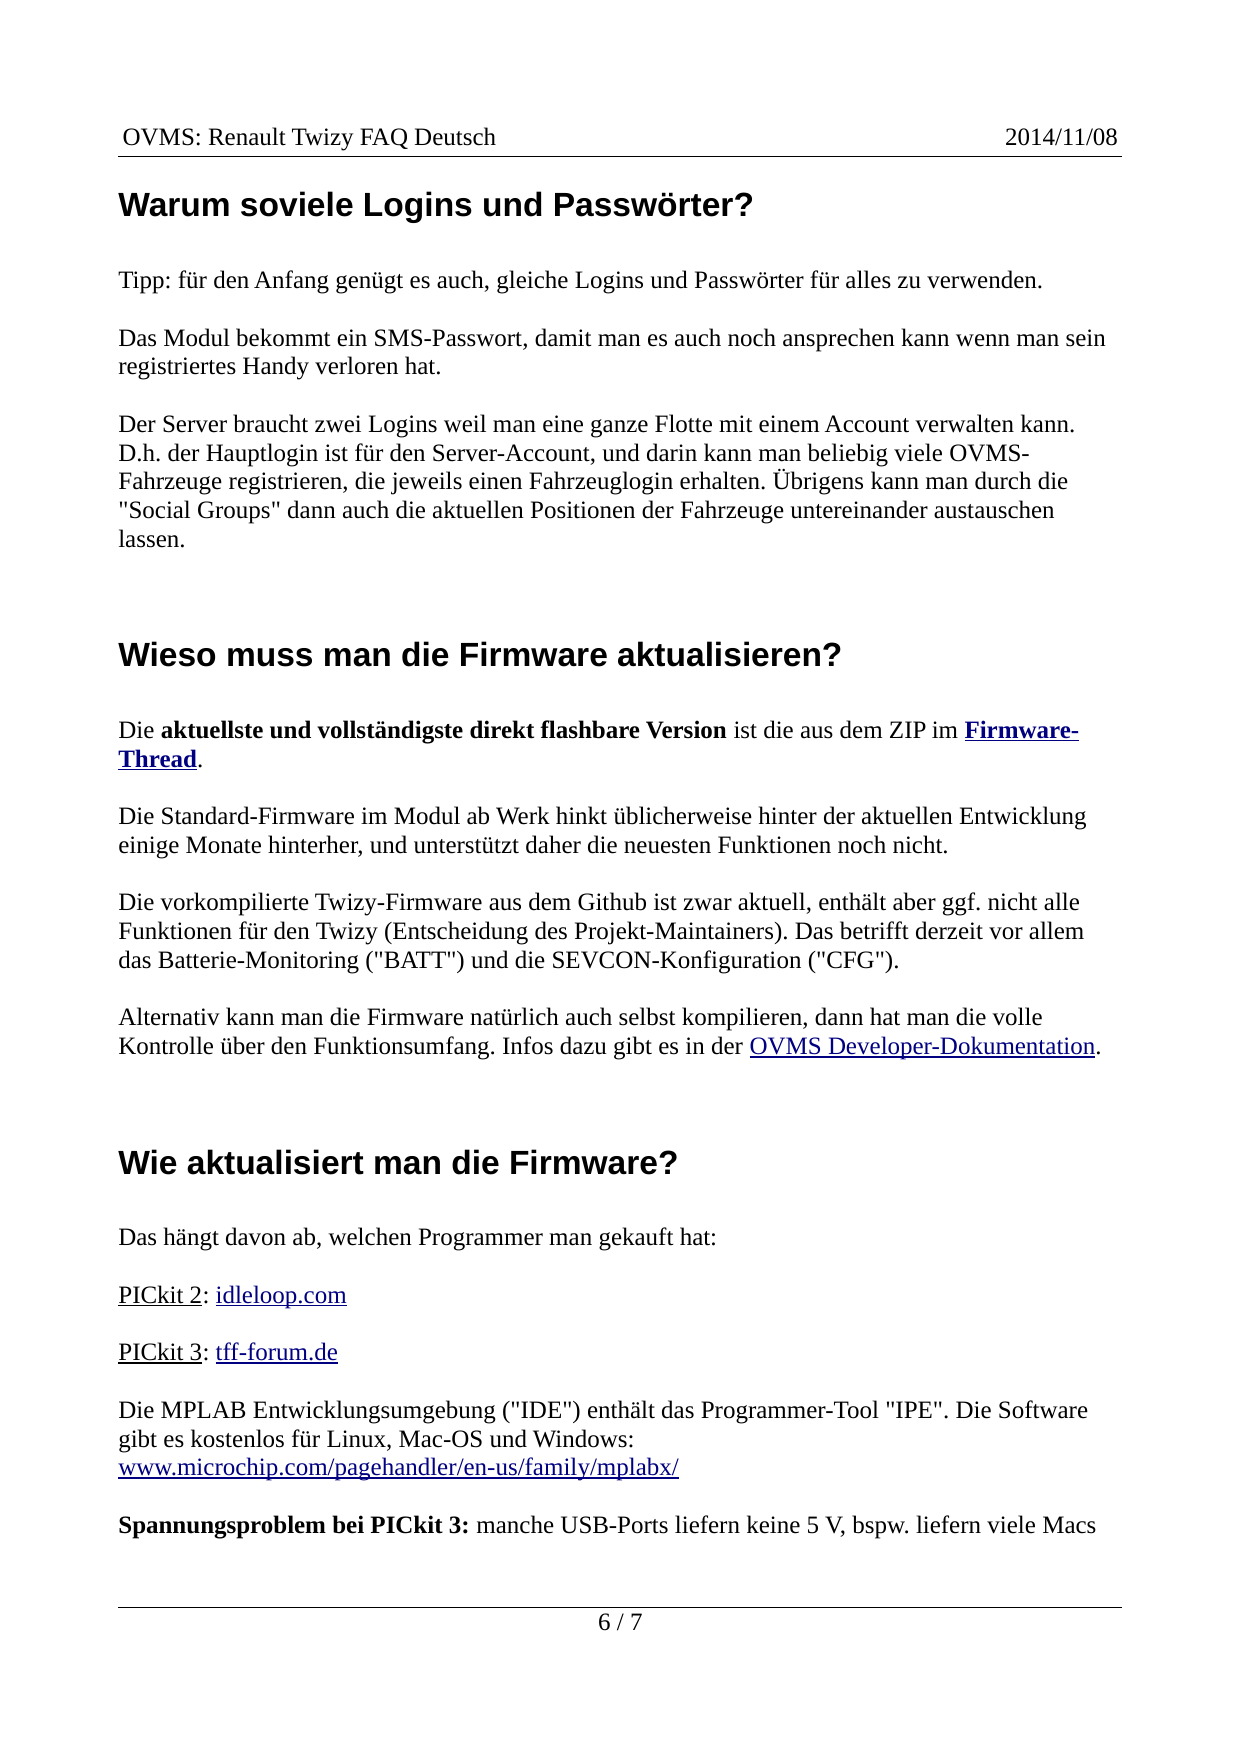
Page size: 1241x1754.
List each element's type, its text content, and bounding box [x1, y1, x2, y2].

text Das hängt davon ab, welchen Programmer man gekauft hat: [118, 1222, 1122, 1251]
subtitle Wie aktualisiert man die Firmware? [118, 1142, 1122, 1181]
subtitle Wieso muss man die Firmware aktualisieren? [118, 635, 1122, 674]
text Die aktuellste und vollständigste direkt flashbare Version ist die aus dem ZIP im Firmware-Thread. [118, 715, 1122, 772]
text www.microchip.com/pagehandler/en-us/family/mplabx/ [118, 1452, 1122, 1481]
text Die vorkompilierte Twizy-Firmware aus dem Github ist zwar aktuell, enthält aber ggf. nicht alle Funktionen für den Twizy (Entscheidung des Projekt-Maintainers). Das betrifft derzeit vor allem das Batterie-Monitoring ("BATT") und die SEVCON-Konfiguration ("CFG"). [118, 887, 1122, 974]
subtitle Warum soviele Logins und Passwörter? [118, 185, 1122, 224]
text PICkit 2: idleloop.com [118, 1280, 1122, 1309]
text Das Modul bekommt ein SMS-Passwort, damit man es auch noch ansprechen kann wenn man sein registriertes Handy verloren hat. [118, 323, 1122, 380]
text Spannungsproblem bei PICkit 3: manche USB-Ports liefern keine 5 V, bspw. liefern viele Macs [118, 1510, 1122, 1539]
text Alternativ kann man die Firmware natürlich auch selbst kompilieren, dann hat man die volle Kontrolle über den Funktionsumfang. Infos dazu gibt es in der OVMS Developer-Dokumentation. [118, 1002, 1122, 1060]
text Tipp: für den Anfang genügt es auch, gleiche Logins und Passwörter für alles zu verwenden. [118, 265, 1122, 294]
text Die Standard-Firmware im Modul ab Werk hinkt üblicherweise hinter der aktuellen Entwicklung einige Monate hinterher, und unterstützt daher die neuesten Funktionen noch nicht. [118, 801, 1122, 859]
text Der Server braucht zwei Logins weil man eine ganze Flotte mit einem Account verwalten kann. D.h. der Hauptlogin ist für den Server-Account, und darin kann man beliebig viele OVMS-Fahrzeuge registrieren, die jeweils einen Fahrzeuglogin erhalten. Übrigens kann man durch die "Social Groups" dann auch die aktuellen Positionen der Fahrzeuge untereinander austauschen lassen. [118, 409, 1122, 553]
text PICkit 3: tff-forum.de [118, 1337, 1122, 1366]
text Die MPLAB Entwicklungsumgebung ("IDE") enthält das Programmer-Tool "IPE". Die Software gibt es kostenlos für Linux, Mac-OS und Windows: [118, 1395, 1122, 1452]
